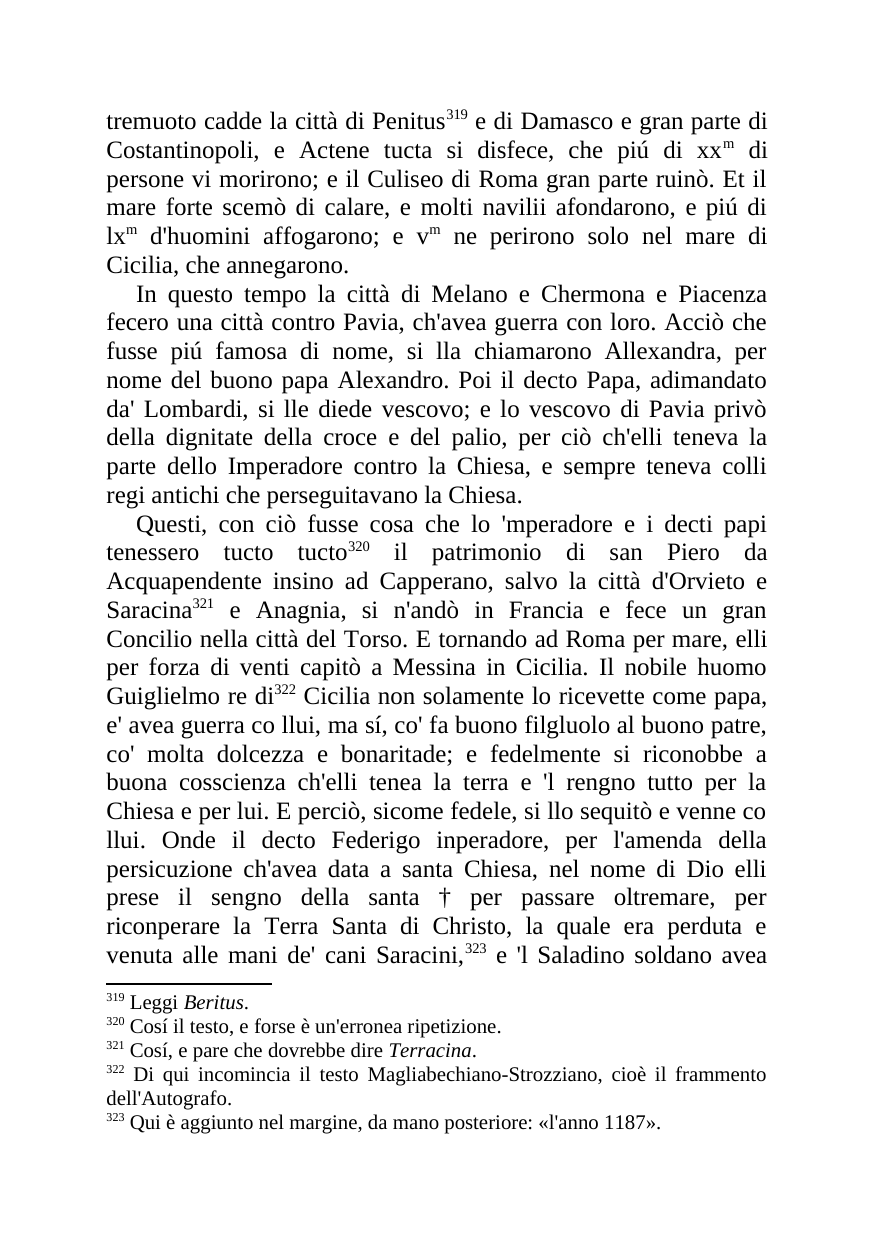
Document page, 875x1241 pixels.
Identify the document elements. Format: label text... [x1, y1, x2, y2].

text Cosí il testo, e forse è un'erronea ripetizione. [106, 1014, 768, 1038]
text Questi, con ciò fusse cosa che lo 'mperadore e i decti papi tenessero tucto tucto il patrimonio di san Piero da Acquapendente insino ad Capperano, salvo la città d'Orvieto e Saracina e Anagnia, si n'andò in Francia e fece un gran Concilio nella città del Torso. E tornando ad Roma per mare, elli per forza di venti capitò a Messina in Cicilia. Il nobile huomo Guiglielmo re di Cicilia non solamente lo ricevette come papa, e' avea guerra co llui, ma sí, co' fa buono filgluolo al buono patre, co' molta dolcezza e bonaritade; e fedelmente si riconobbe a buona cosscienza ch'elli tenea la terra e 'l rengno tutto per la Chiesa e per lui. E perciò, sicome fedele, si llo sequitò e venne co llui. Onde il decto Federigo inperadore, per l'amenda della persicuzione ch'avea data a santa Chiesa, nel nome di Dio elli prese il sengno della santa † per passare oltremare, per riconperare la Terra Santa di Christo, la quale era perduta e venuta alle mani de' cani Saracini, e 'l Saladino soldano avea [106, 509, 768, 969]
text Leggi Beritus. [106, 989, 768, 1014]
text Qui è aggiunto nel margine, da mano posteriore: «l'anno 1187». [106, 1110, 768, 1134]
text Di qui incomincia il testo Magliabechiano-Strozziano, cioè il frammento dell'Autografo. [106, 1062, 768, 1110]
text tremuoto cadde la città di Penitus e di Damasco e gran parte di Costantinopoli, e Actene tucta si disfece, che piú di xxm di persone vi morirono; e il Culiseo di Roma gran parte ruinò. Et il mare forte scemò di calare, e molti navilii afondarono, e piú di lxm d'huomini affogarono; e vm ne perirono solo nel mare di Cicilia, che annegarono. [106, 106, 768, 279]
text In questo tempo la città di Melano e Chermona e Piacenza fecero una città contro Pavia, ch'avea guerra con loro. Acciò che fusse piú famosa di nome, si lla chiamarono Allexandra, per nome del buono papa Alexandro. Poi il decto Papa, adimandato da' Lombardi, si lle diede vescovo; e lo vescovo di Pavia privò della dignitate della croce e del palio, per ciò ch'elli teneva la parte dello Imperadore contro la Chiesa, e sempre teneva colli regi antichi che perseguitavano la Chiesa. [106, 279, 768, 509]
text Cosí, e pare che dovrebbe dire Terracina. [106, 1038, 768, 1062]
